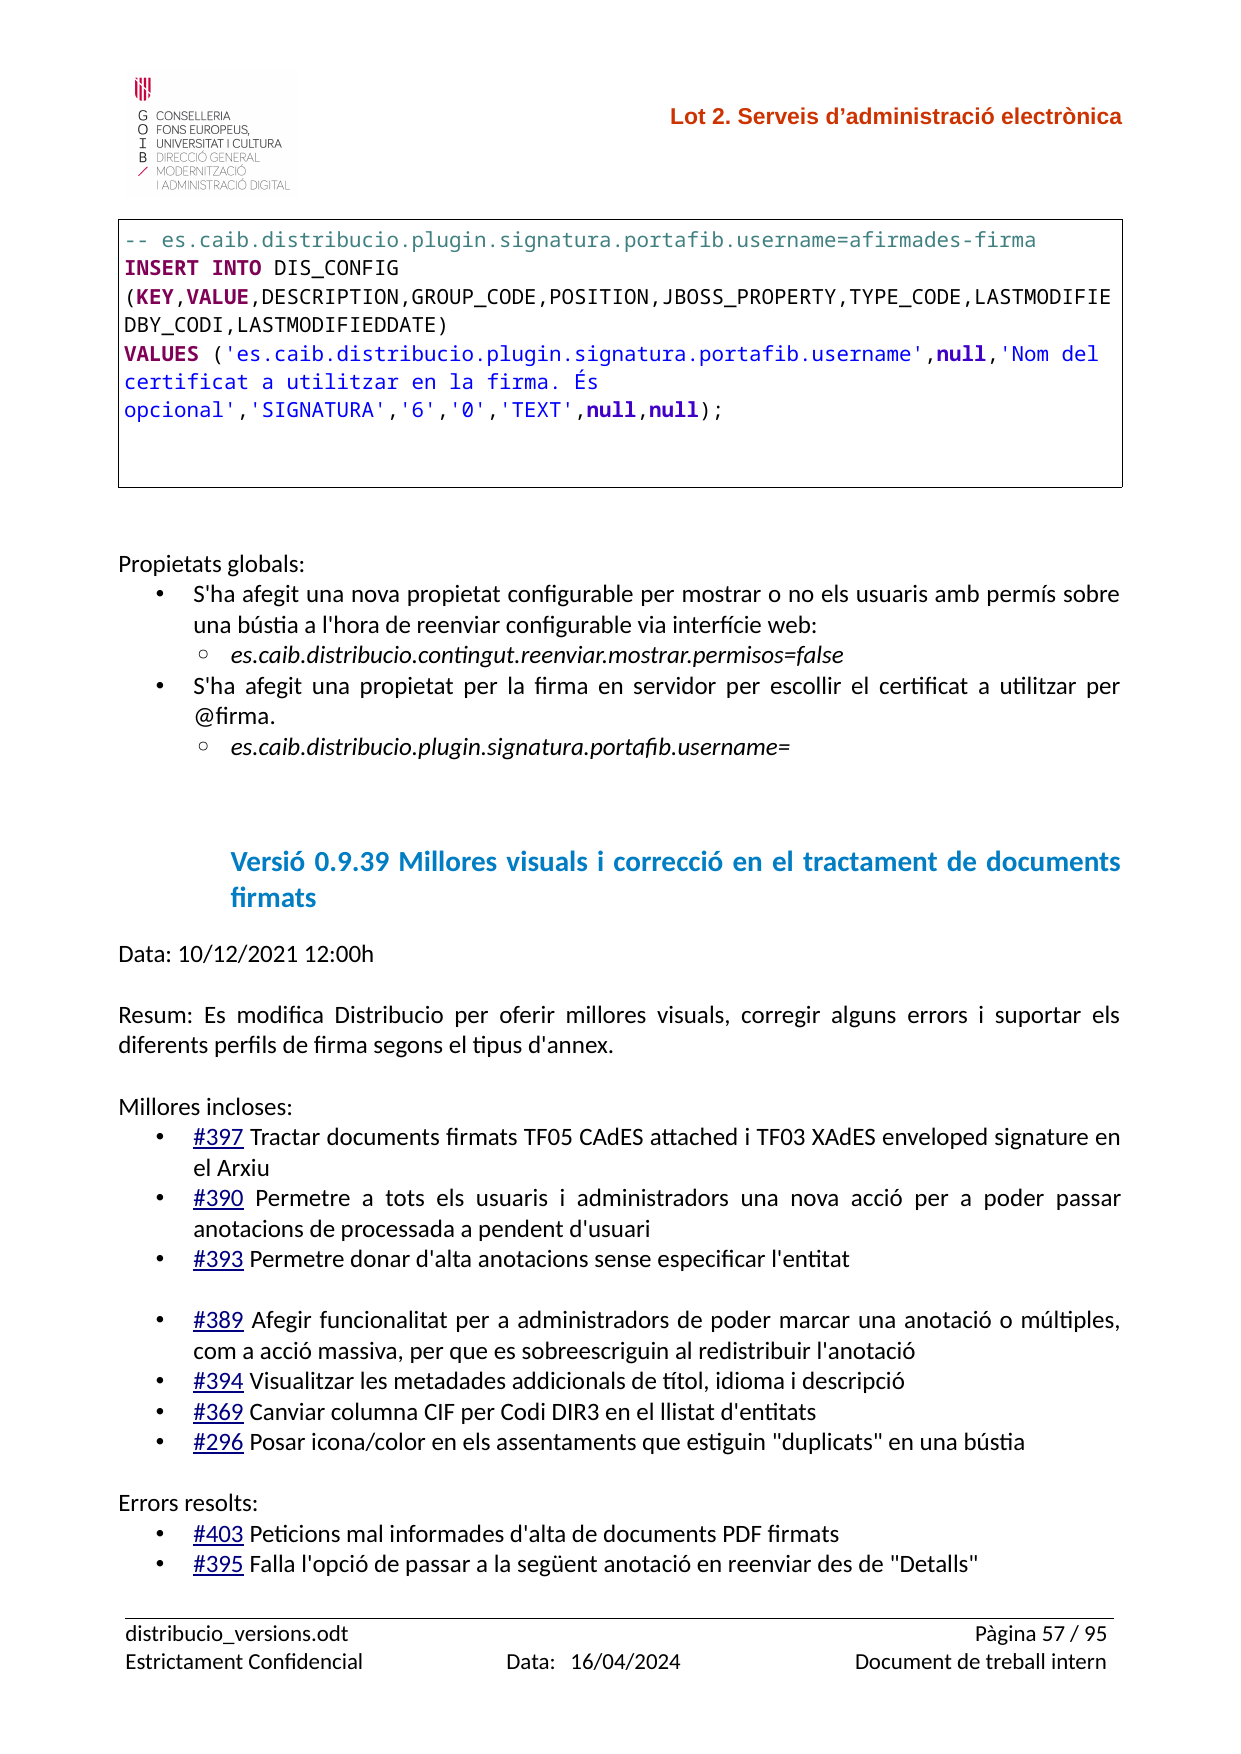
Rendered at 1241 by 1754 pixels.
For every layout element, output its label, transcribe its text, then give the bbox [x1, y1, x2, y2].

list #369 Canviar columna CIF per Codi DIR3 en el llistat d'entitats [156, 1396, 1122, 1426]
list #393 Permetre donar d'alta anotacions sense especificar l'entitat [156, 1243, 1122, 1274]
list #390 Permetre a tots els usuaris i administradors una nova acció per a poder passar anotacions de processada a pendent d'usuari [156, 1182, 1122, 1243]
text Propietats globals: [118, 548, 1122, 578]
list #394 Visualitzar les metadades addicionals de títol, idioma i descripció [156, 1365, 1122, 1396]
list S'ha afegit una nova propietat configurable per mostrar o no els usuaris amb permís sobre una bústia a l'hora de reenviar configurable via interfície web: [156, 578, 1122, 639]
list #403 Peticions mal informades d'alta de documents PDF firmats [156, 1518, 1122, 1548]
list #395 Falla l'opció de passar a la següent anotació en reenviar des de "Detalls" [156, 1548, 1122, 1579]
text Data: 10/12/2021 12:00h [118, 938, 1122, 968]
subtitle Versió 0.9.39 Millores visuals i correcció en el tractament de documents firmats [153, 843, 1122, 914]
list S'ha afegit una propietat per la firma en servidor per escollir el certificat a utilitzar per @firma. [156, 670, 1122, 731]
text Resum: Es modifica Distribucio per oferir millores visuals, corregir alguns errors i suportar els diferents perfils de firma segons el tipus d'annex. [118, 999, 1122, 1060]
text Millores incloses: [118, 1091, 1122, 1121]
table_header -- es.caib.distribucio.plugin.signatura.portafib.username=afirmades-firma INSERT INTO DIS_CONFIG (KEY,VALUE,DESCRIPTION,GROUP_CODE,POSITION,JBOSS_PROPERTY,TYPE_CODE,LASTMODIFIEDBY_CODI,LASTMODIFIEDDATE) VALUES ('es.caib.distribucio.plugin.signatura.portafib.username',null,'Nom del certificat a utilitzar en la firma. És opcional','SIGNATURA','6','0','TEXT',null,null); [119, 220, 1122, 487]
list es.caib.distribucio.plugin.signatura.portafib.username= [193, 731, 1122, 761]
list #389 Afegir funcionalitat per a administradors de poder marcar una anotació o múltiples, com a acció massiva, per que es sobreescriguin al redistribuir l'anotació [156, 1304, 1122, 1365]
text Errors resolts: [118, 1487, 1122, 1518]
list #397 Tractar documents firmats TF05 CAdES attached i TF03 XAdES enveloped signature en el Arxiu [156, 1121, 1122, 1182]
list es.caib.distribucio.contingut.reenviar.mostrar.permisos=false [193, 639, 1122, 670]
picture [126, 70, 299, 197]
list #296 Posar icona/color en els assentaments que estiguin "duplicats" en una bústia [156, 1426, 1122, 1457]
